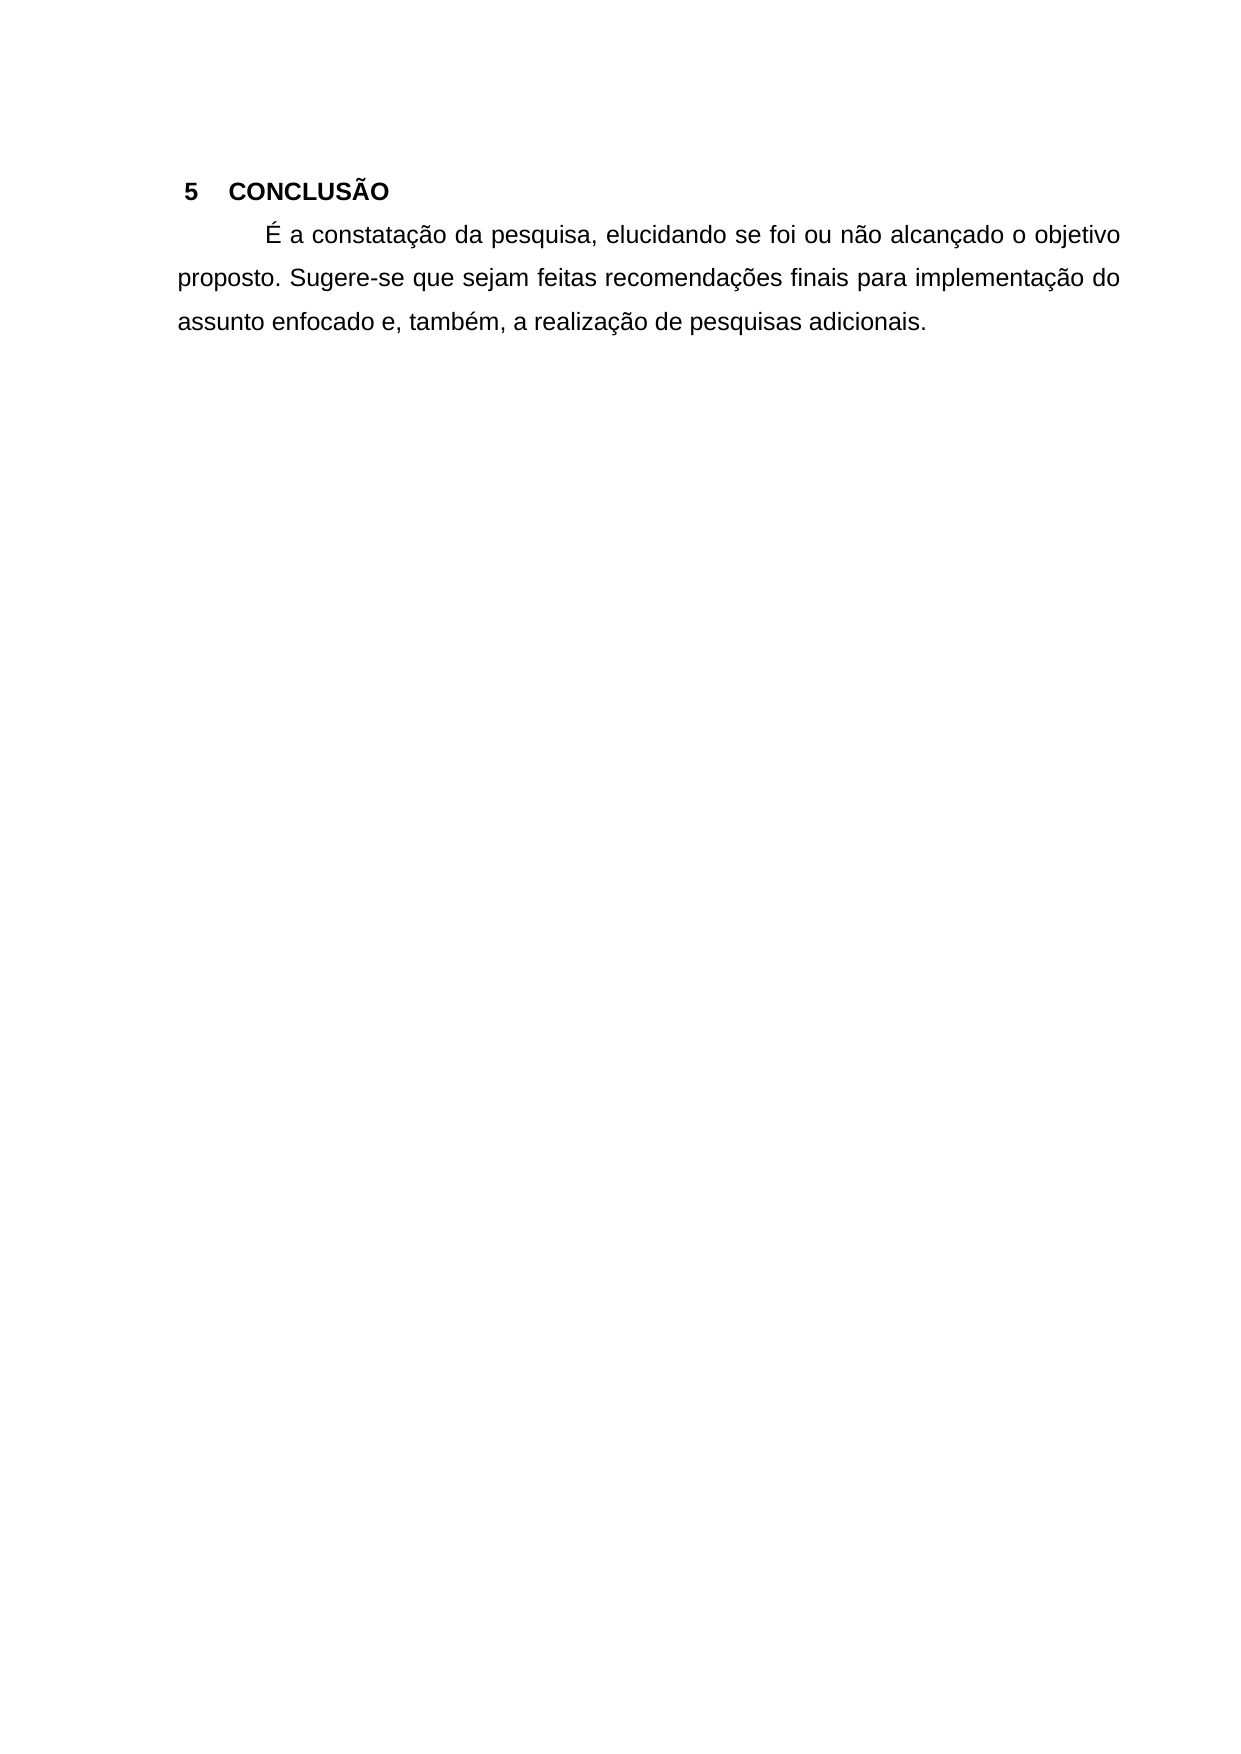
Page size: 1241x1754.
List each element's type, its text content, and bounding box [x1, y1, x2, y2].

text É a constatação da pesquisa, elucidando se foi ou não alcançado o objetivo proposto. Sugere-se que sejam feitas recomendações finais para implementação do assunto enfocado e, também, a realização de pesquisas adicionais. [177, 220, 1122, 335]
subtitle Conclusão [177, 177, 1122, 206]
